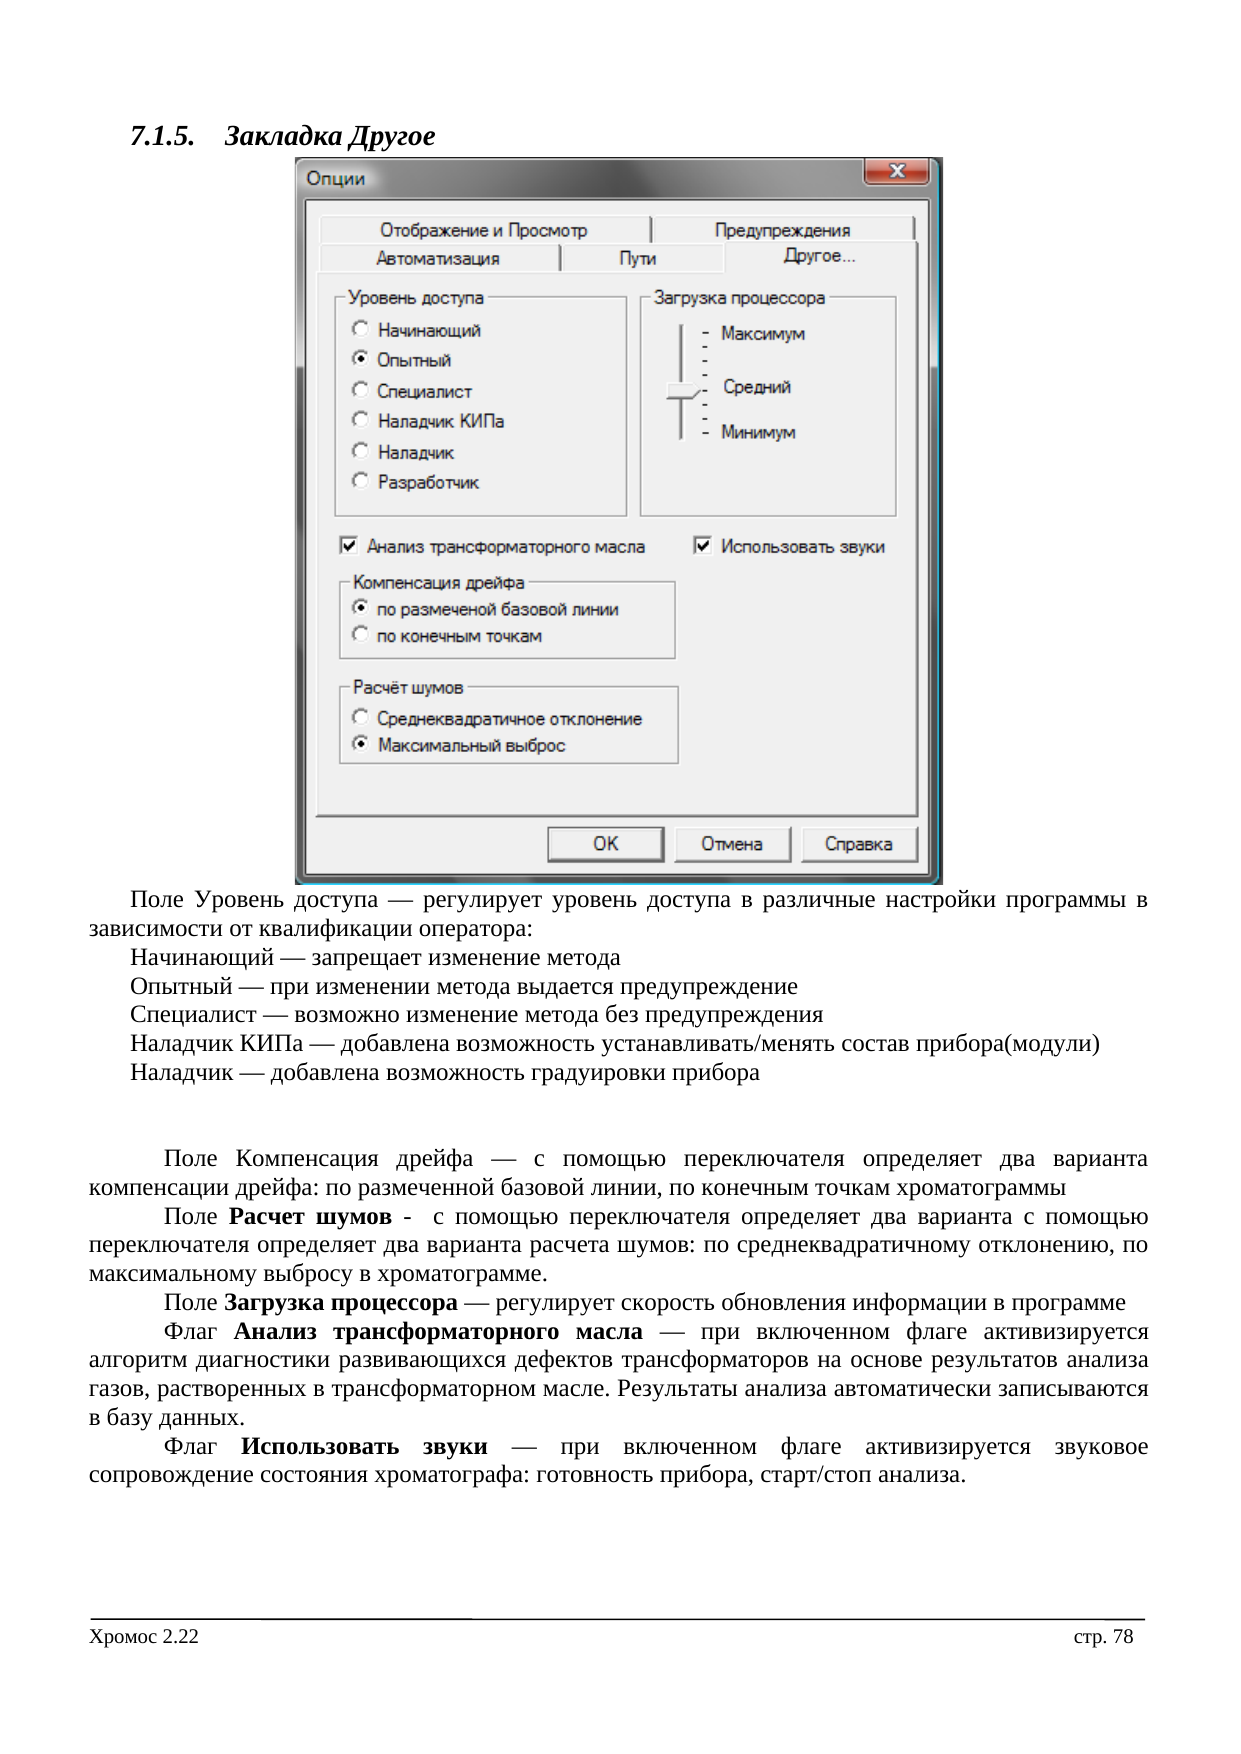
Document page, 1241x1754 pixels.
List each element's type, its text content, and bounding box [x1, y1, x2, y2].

text Поле Уровень доступа — регулирует уровень доступа в различные настройки программы в зависимости от квалификации оператора: [88, 885, 1149, 942]
text Опытный — при изменении метода выдается предупреждение [88, 971, 1149, 999]
subtitle Закладка Другое [130, 118, 1149, 152]
text Поле Компенсация дрейфа — с помощью переключателя определяет два варианта компенсации дрейфа: по размеченной базовой линии, по конечным точкам хроматограммы [88, 1143, 1149, 1201]
picture [294, 157, 944, 885]
text Наладчик КИПа — добавлена возможность устанавливать/менять состав прибора(модули) [88, 1028, 1149, 1057]
text Наладчик — добавлена возможность градуировки прибора [88, 1057, 1149, 1086]
text Начинающий — запрещает изменение метода [88, 942, 1149, 971]
text Флаг Использовать звуки — при включенном флаге активизируется звуковое сопровождение состояния хроматографа: готовность прибора, старт/стоп анализа. [88, 1431, 1149, 1488]
text Специалист — возможно изменение метода без предупреждения [88, 999, 1149, 1028]
text Поле Загрузка процессора — регулирует скорость обновления информации в программе [88, 1287, 1149, 1316]
text Поле Расчет шумов - с помощью переключателя определяет два варианта с помощью переключателя определяет два варианта расчета шумов: по среднеквадратичному отклонению, по максимальному выбросу в хроматограмме. [88, 1201, 1149, 1287]
text Флаг Анализ трансформаторного масла — при включенном флаге активизируется алгоритм диагностики развивающихся дефектов трансформаторов на основе результатов анализа газов, растворенных в трансформаторном масле. Результаты анализа автоматически записываются в базу данных. [88, 1316, 1149, 1431]
